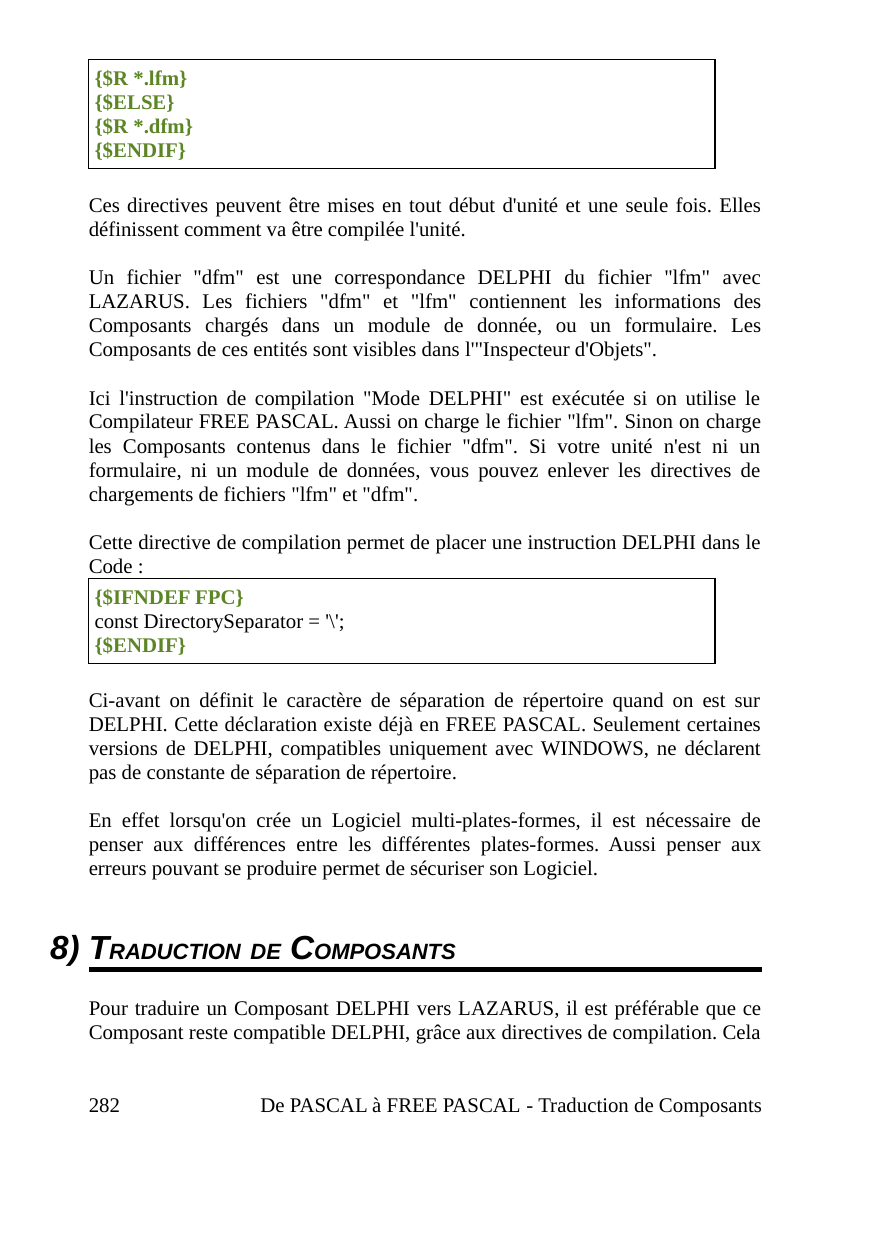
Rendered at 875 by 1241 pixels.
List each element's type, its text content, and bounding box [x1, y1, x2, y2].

table_header {$R *.lfm} {$ELSE} {$R *.dfm} {$ENDIF} [89, 60, 714, 168]
table_header {$IFNDEF FPC} const DirectorySeparator = '\'; {$ENDIF} [89, 579, 714, 663]
subtitle Traduction de Composants [88, 928, 762, 972]
text Un fichier "dfm" est une correspondance DELPHI du fichier "lfm" avec LAZARUS. Les fichiers "dfm" et "lfm" contiennent les informations des Composants chargés dans un module de donnée, ou un formulaire. Les Composants de ces entités sont visibles dans l'"Inspecteur d'Objets". [88, 265, 762, 361]
text Pour traduire un Composant DELPHI vers LAZARUS, il est préférable que ce Composant reste compatible DELPHI, grâce aux directives de compilation. Cela [88, 996, 762, 1044]
text Ces directives peuvent être mises en tout début d'unité et une seule fois. Elles définissent comment va être compilée l'unité. [88, 193, 762, 241]
text Ci-avant on définit le caractère de séparation de répertoire quand on est sur DELPHI. Cette déclaration existe déjà en FREE PASCAL. Seulement certaines versions de DELPHI, compatibles uniquement avec WINDOWS, ne déclarent pas de constante de séparation de répertoire. [88, 688, 762, 784]
text Ici l'instruction de compilation "Mode DELPHI" est exécutée si on utilise le Compilateur FREE PASCAL. Aussi on charge le fichier "lfm". Sinon on charge les Composants contenus dans le fichier "dfm". Si votre unité n'est ni un formulaire, ni un module de données, vous pouvez enlever les directives de chargements de fichiers "lfm" et "dfm". [88, 385, 762, 506]
text Cette directive de compilation permet de placer une instruction DELPHI dans le Code : [88, 530, 762, 578]
text En effet lorsqu'on crée un Logiciel multi-plates-formes, il est nécessaire de penser aux différences entre les différentes plates-formes. Aussi penser aux erreurs pouvant se produire permet de sécuriser son Logiciel. [88, 808, 762, 880]
